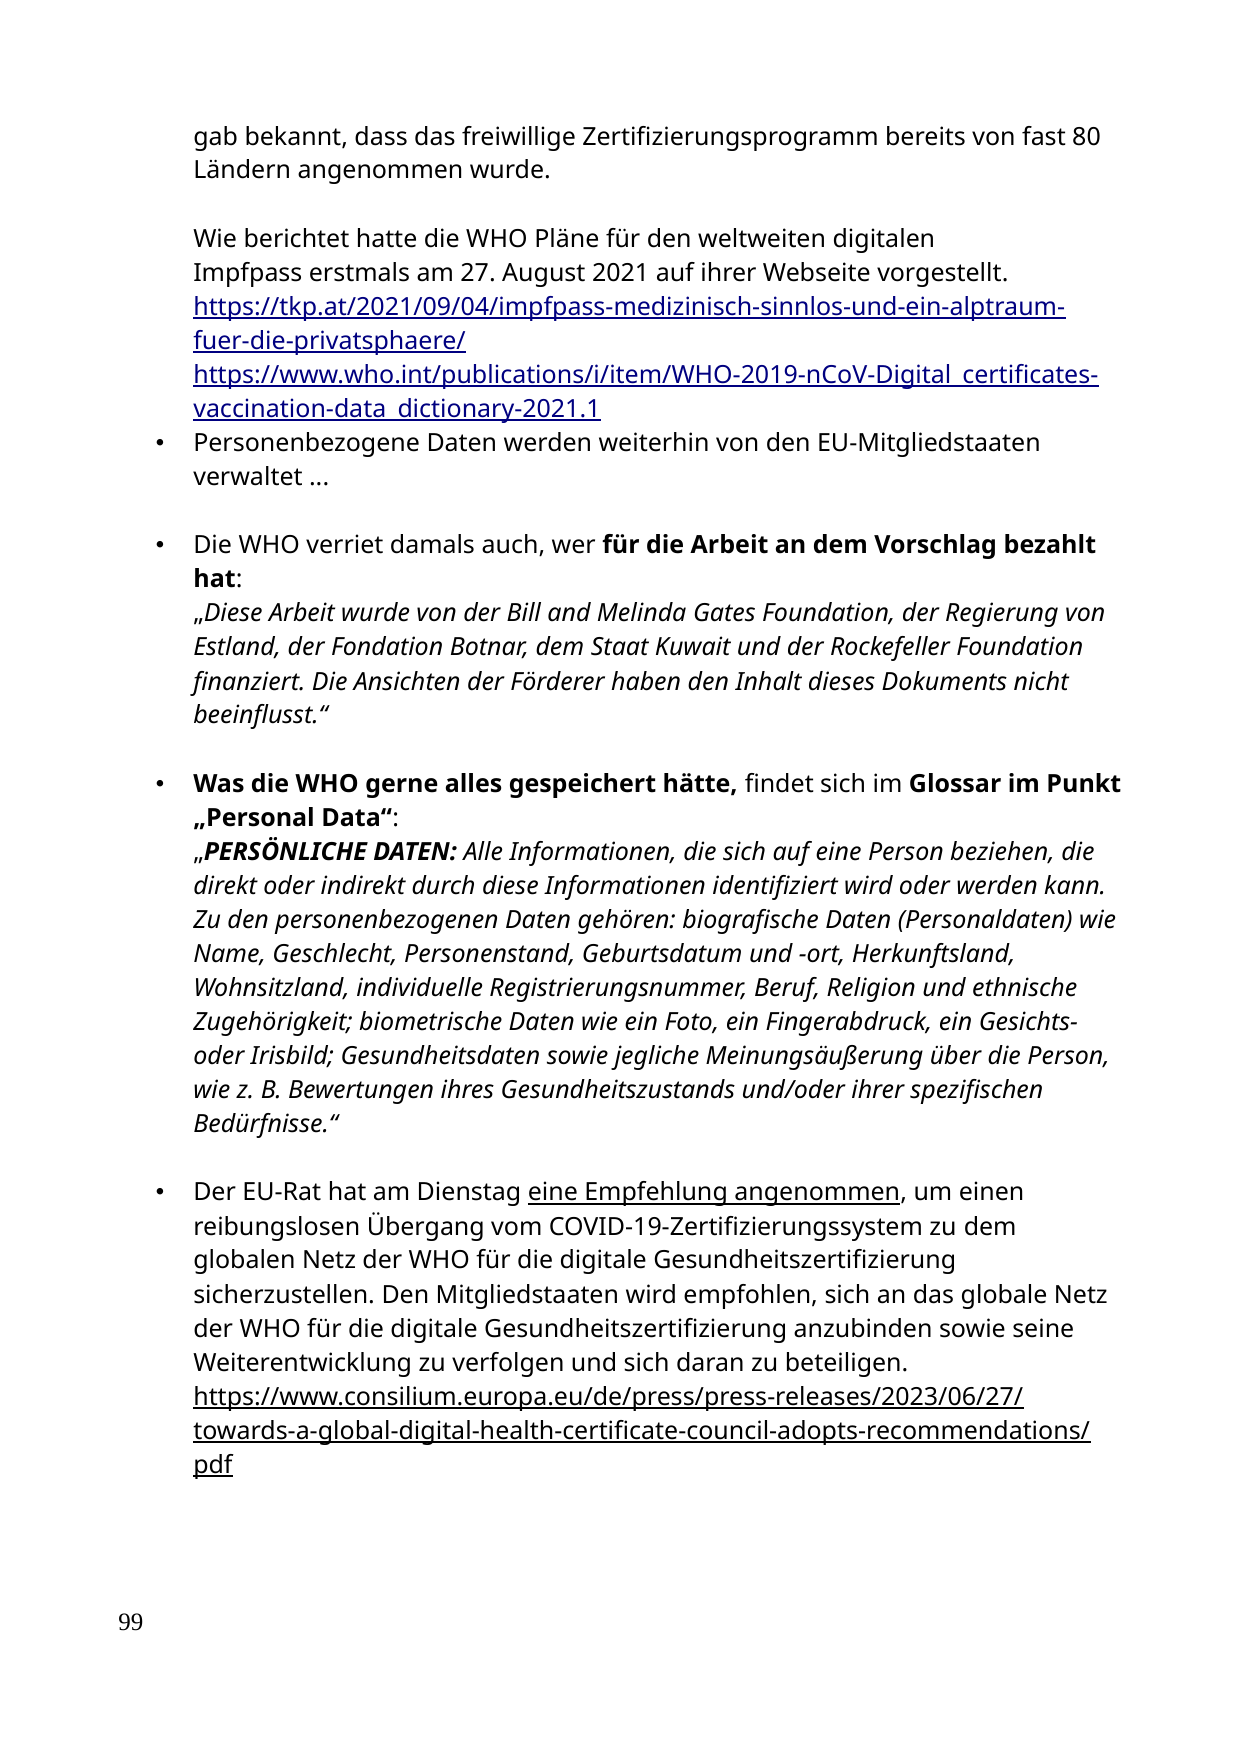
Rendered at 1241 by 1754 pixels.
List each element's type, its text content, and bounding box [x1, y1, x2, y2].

list gab bekannt, dass das freiwillige Zertifizierungsprogramm bereits von fast 80 Ländern angenommen wurde. [156, 118, 1122, 186]
list Personenbezogene Daten werden weiterhin von den EU-Mitgliedstaaten verwaltet ... [156, 425, 1122, 493]
list Was die WHO gerne alles gespeichert hätte, findet sich im Glossar im Punkt „Personal Data“: [156, 765, 1122, 833]
list Wie berichtet hatte die WHO Pläne für den weltweiten digitalen Impfpass erstmals am 27. August 2021 auf ihrer Webseite vorgestellt. [156, 220, 1122, 288]
list Der EU-Rat hat am Dienstag eine Empfehlung angenommen, um einen reibungslosen Übergang vom COVID-19-Zertifizierungssystem zu dem globalen Netz der WHO für die digitale Gesundheitszertifizierung sicherzustellen. Den Mitgliedstaaten wird empfohlen, sich an das globale Netz der WHO für die digitale Gesundheitszertifizierung anzubinden sowie seine Weiterentwicklung zu verfolgen und sich daran zu beteiligen. [156, 1174, 1122, 1378]
list Die WHO verriet damals auch, wer für die Arbeit an dem Vorschlag bezahlt hat: [156, 527, 1122, 595]
list „PERSÖNLICHE DATEN: Alle Informationen, die sich auf eine Person beziehen, die direkt oder indirekt durch diese Informationen identifiziert wird oder werden kann. Zu den personenbezogenen Daten gehören: biografische Daten (Personaldaten) wie Name, Geschlecht, Personenstand, Geburtsdatum und -ort, Herkunftsland, Wohnsitzland, individuelle Registrierungsnummer, Beruf, Religion und ethnische Zugehörigkeit; biometrische Daten wie ein Foto, ein Fingerabdruck, ein Gesichts- oder Irisbild; Gesundheitsdaten sowie jegliche Meinungsäußerung über die Person, wie z. B. Bewertungen ihres Gesundheitszustands und/oder ihrer spezifischen Bedürfnisse.“ [156, 833, 1122, 1140]
list https://tkp.at/2021/09/04/impfpass-medizinisch-sinnlos-und-ein-alptraum-fuer-die-privatsphaere/ [156, 288, 1122, 357]
list „Diese Arbeit wurde von der Bill and Melinda Gates Foundation, der Regierung von Estland, der Fondation Botnar, dem Staat Kuwait und der Rockefeller Foundation finanziert. Die Ansichten der Förderer haben den Inhalt dieses Dokuments nicht beeinflusst.“ [156, 595, 1122, 731]
list https://www.who.int/publications/i/item/WHO-2019-nCoV-Digital_certificates-vaccination-data_dictionary-2021.1 [156, 357, 1122, 425]
list https://www.consilium.europa.eu/de/press/press-releases/2023/06/27/towards-a-global-digital-health-certificate-council-adopts-recommendations/pdf [156, 1378, 1122, 1481]
